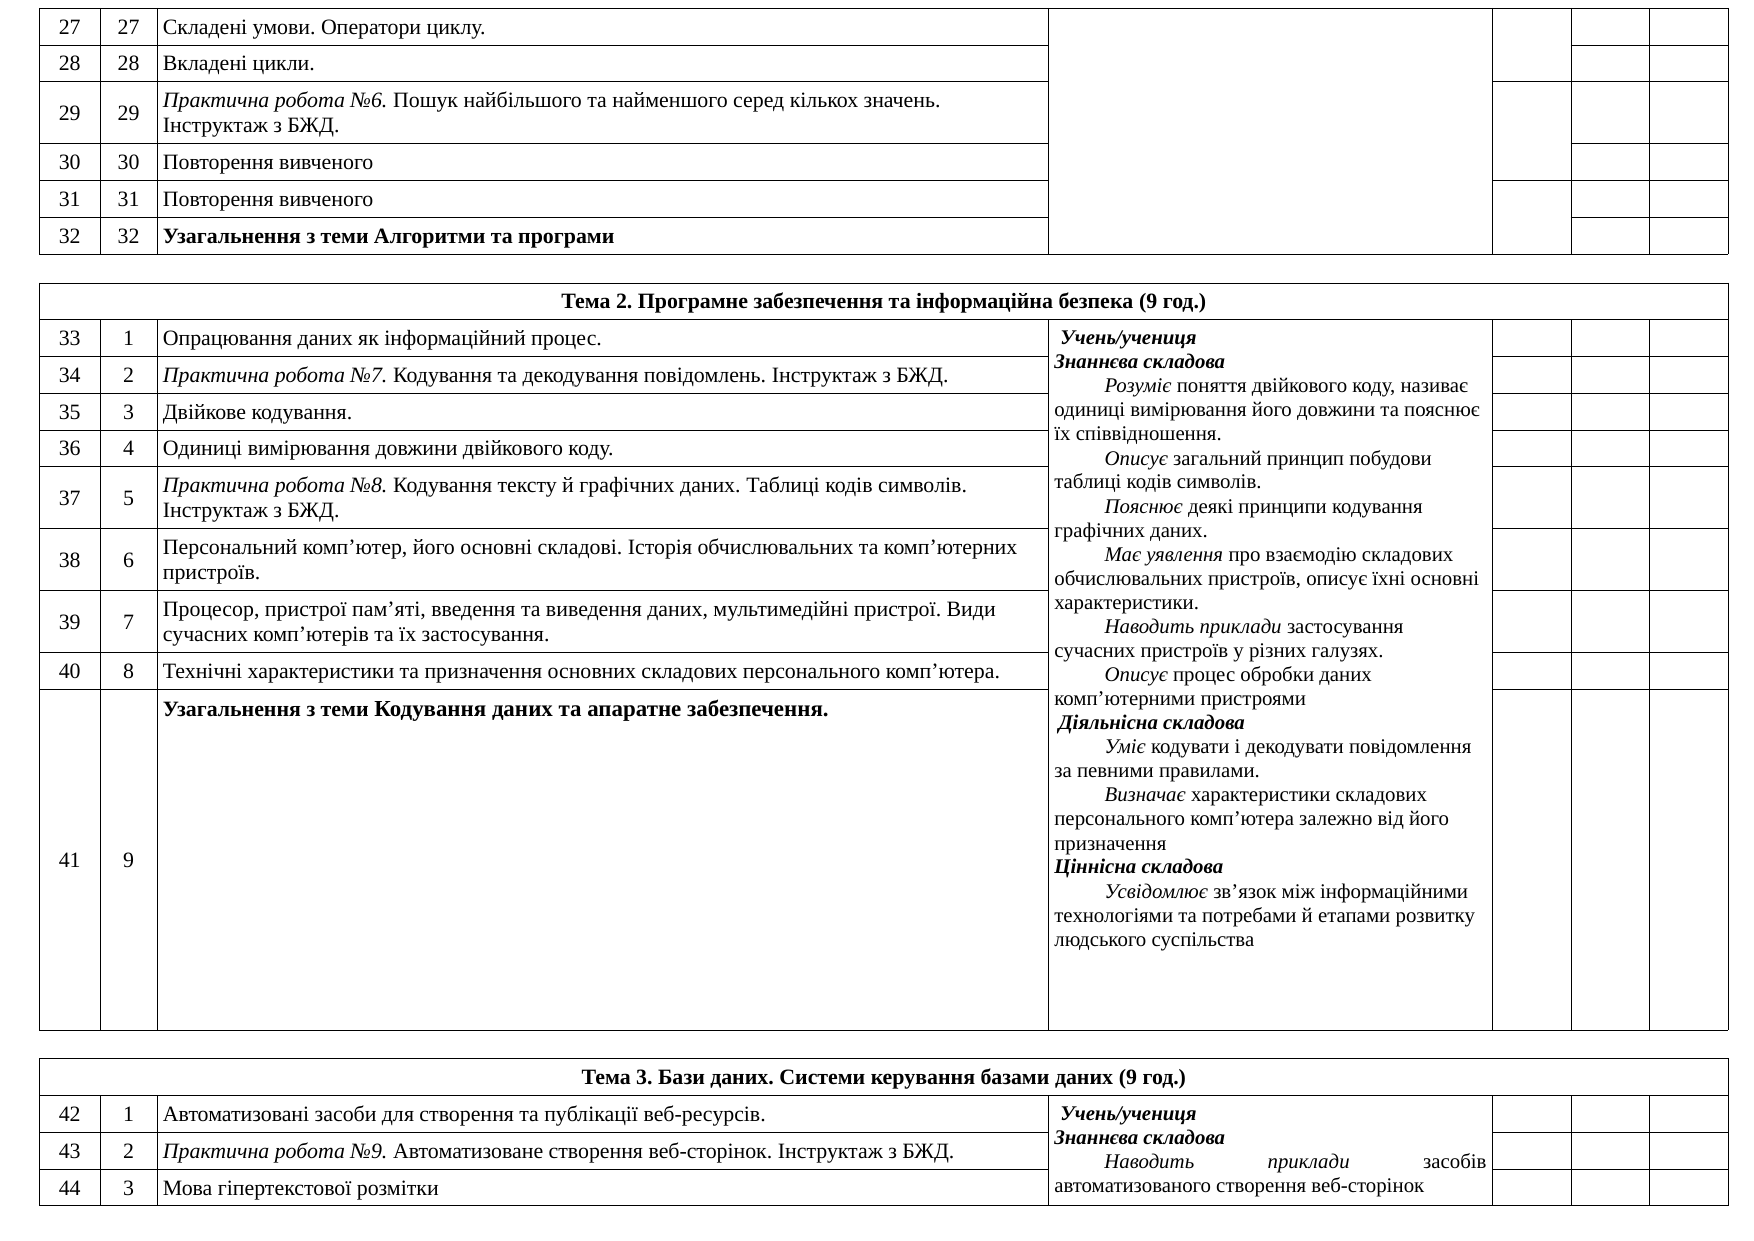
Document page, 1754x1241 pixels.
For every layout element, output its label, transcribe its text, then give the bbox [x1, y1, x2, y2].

table_cell [1650, 357, 1728, 393]
table_cell [1572, 431, 1649, 466]
table_cell Узагальнення з теми Кодування даних та апаратне забезпечення. [158, 690, 1048, 1029]
table_cell 7 [101, 591, 157, 652]
table_cell [1650, 320, 1728, 356]
table_cell Учень/учениця Знаннєва складова Розуміє поняття двійкового коду, називає одиниці вимірювання його довжини та пояснює їх співвідношення. Описує загальний принцип побудови таблиці кодів символів. Пояснює деякі принципи кодування графічних даних. Має уявлення про взаємодію складових обчислювальних пристроїв, описує їхні основні характеристики. Наводить приклади застосування сучасних пристроїв у різних галузях. Описує процес обробки даних комп’ютерними пристроями Діяльнісна складова Уміє кодувати і декодувати повідомлення за певними правилами. Визначає характеристики складових персонального комп’ютера залежно від його призначення Ціннісна складова Усвідомлює зв’язок між інформаційними технологіями та потребами й етапами розвитку людського суспільства [1049, 320, 1492, 1029]
table_cell 29 [101, 82, 157, 143]
table_cell [1650, 394, 1728, 429]
table_cell 40 [40, 653, 100, 689]
table_cell [1650, 1133, 1728, 1169]
table_cell [1493, 1096, 1571, 1132]
table_cell Технічні характеристики та призначення основних складових персонального комп’ютера. [158, 653, 1048, 689]
table_cell 29 [40, 82, 100, 143]
table_cell 43 [40, 1133, 100, 1169]
table_cell [1650, 431, 1728, 466]
table_cell Опрацювання даних як інформаційний процес. [158, 320, 1048, 356]
table_cell [1572, 320, 1649, 356]
table_cell 32 [40, 218, 100, 254]
table_cell 34 [40, 357, 100, 393]
table_cell [1572, 181, 1649, 217]
table_cell [1572, 529, 1649, 590]
table_cell 2 [101, 357, 157, 393]
table_cell [1650, 218, 1728, 254]
table_cell Одиниці вимірювання довжини двійкового коду. [158, 431, 1048, 466]
table_cell [1493, 82, 1571, 180]
table_cell [1493, 467, 1571, 528]
table_cell Практична робота №7. Кодування та декодування повідомлень. Інструктаж з БЖД. [158, 357, 1048, 393]
table_header Тема 2. Програмне забезпечення та інформаційна безпека (9 год.) [40, 284, 1728, 319]
table_cell 31 [101, 181, 157, 217]
table_cell [1650, 46, 1728, 81]
table_cell [1493, 181, 1571, 254]
table_cell 32 [101, 218, 157, 254]
table_cell [1572, 394, 1649, 429]
table_cell 44 [40, 1170, 100, 1205]
table_cell [1572, 357, 1649, 393]
table_cell [1572, 591, 1649, 652]
table_cell 3 [101, 394, 157, 429]
table_cell [1650, 1096, 1728, 1132]
table_cell [1572, 1133, 1649, 1169]
table_cell 38 [40, 529, 100, 590]
table_cell [1493, 394, 1571, 429]
table_cell [1493, 529, 1571, 590]
table_cell Мова гіпертекстової розмітки [158, 1170, 1048, 1205]
table_cell [1572, 1170, 1649, 1205]
table_cell 33 [40, 320, 100, 356]
table_cell [1650, 181, 1728, 217]
table_cell [1650, 591, 1728, 652]
table_cell 28 [101, 46, 157, 81]
table_cell 1 [101, 320, 157, 356]
table_cell [1493, 591, 1571, 652]
table_cell 30 [40, 144, 100, 180]
table_cell Процесор, пристрої пам’яті, введення та виведення даних, мультимедійні пристрої. Види сучасних комп’ютерів та їх застосування. [158, 591, 1048, 652]
table_cell [1650, 1170, 1728, 1205]
table_cell [1650, 144, 1728, 180]
table_cell [1650, 467, 1728, 528]
table_cell [1493, 690, 1571, 1029]
table_cell 6 [101, 529, 157, 590]
table_cell Практична робота №6. Пошук найбільшого та найменшого серед кількох значень. Інструктаж з БЖД. [158, 82, 1048, 143]
table_cell [1650, 82, 1728, 143]
table_cell Практична робота №8. Кодування тексту й графічних даних. Таблиці кодів символів. Інструктаж з БЖД. [158, 467, 1048, 528]
table_cell 31 [40, 181, 100, 217]
table_cell Автоматизовані засоби для створення та публікації веб-ресурсів. [158, 1096, 1048, 1132]
table_cell 3 [101, 1170, 157, 1205]
table_cell 27 [40, 9, 100, 44]
table_cell [1650, 653, 1728, 689]
table_cell 8 [101, 653, 157, 689]
table_cell [1650, 9, 1728, 44]
table_cell 5 [101, 467, 157, 528]
table_cell 28 [40, 46, 100, 81]
table_cell Узагальнення з теми Алгоритми та програми [158, 218, 1048, 254]
table_cell 35 [40, 394, 100, 429]
table_cell Складені умови. Оператори циклу. [158, 9, 1048, 44]
table_cell 27 [101, 9, 157, 44]
table_cell [1049, 9, 1492, 254]
table_cell [1572, 467, 1649, 528]
table_cell [1493, 357, 1571, 393]
table_cell [1572, 144, 1649, 180]
table_cell [1572, 82, 1649, 143]
table_cell [1493, 653, 1571, 689]
table_cell [1650, 690, 1728, 1029]
table_cell [1572, 9, 1649, 44]
table_cell [1493, 320, 1571, 356]
table_cell [1493, 431, 1571, 466]
table_cell [1572, 1096, 1649, 1132]
table_cell Вкладені цикли. [158, 46, 1048, 81]
table_cell 2 [101, 1133, 157, 1169]
table_cell Двійкове кодування. [158, 394, 1048, 429]
table_cell 42 [40, 1096, 100, 1132]
table_cell 39 [40, 591, 100, 652]
table_cell [1572, 690, 1649, 1029]
table_cell Повторення вивченого [158, 181, 1048, 217]
table_cell 9 [101, 690, 157, 1029]
table_cell [1572, 653, 1649, 689]
table_cell [1493, 1133, 1571, 1169]
table_cell 4 [101, 431, 157, 466]
table_cell 37 [40, 467, 100, 528]
table_cell 30 [101, 144, 157, 180]
table_cell 41 [40, 690, 100, 1029]
table_cell Персональний комп’ютер, його основні складові. Історія обчислювальних та комп’ютерних пристроїв. [158, 529, 1048, 590]
table_cell 36 [40, 431, 100, 466]
table_cell [1572, 46, 1649, 81]
table_cell Повторення вивченого [158, 144, 1048, 180]
table_header Тема 3. Бази даних. Системи керування базами даних (9 год.) [40, 1059, 1728, 1095]
table_cell [1493, 9, 1571, 81]
table_cell [1650, 529, 1728, 590]
table_cell 1 [101, 1096, 157, 1132]
table_cell Учень/учениця Знаннєва складова Наводить приклади засобів автоматизованого створення веб-сторінок [1049, 1096, 1492, 1205]
table_cell Практична робота №9. Автоматизоване створення веб-сторінок. Інструктаж з БЖД. [158, 1133, 1048, 1169]
table_cell [1493, 1170, 1571, 1205]
table_cell [1572, 218, 1649, 254]
